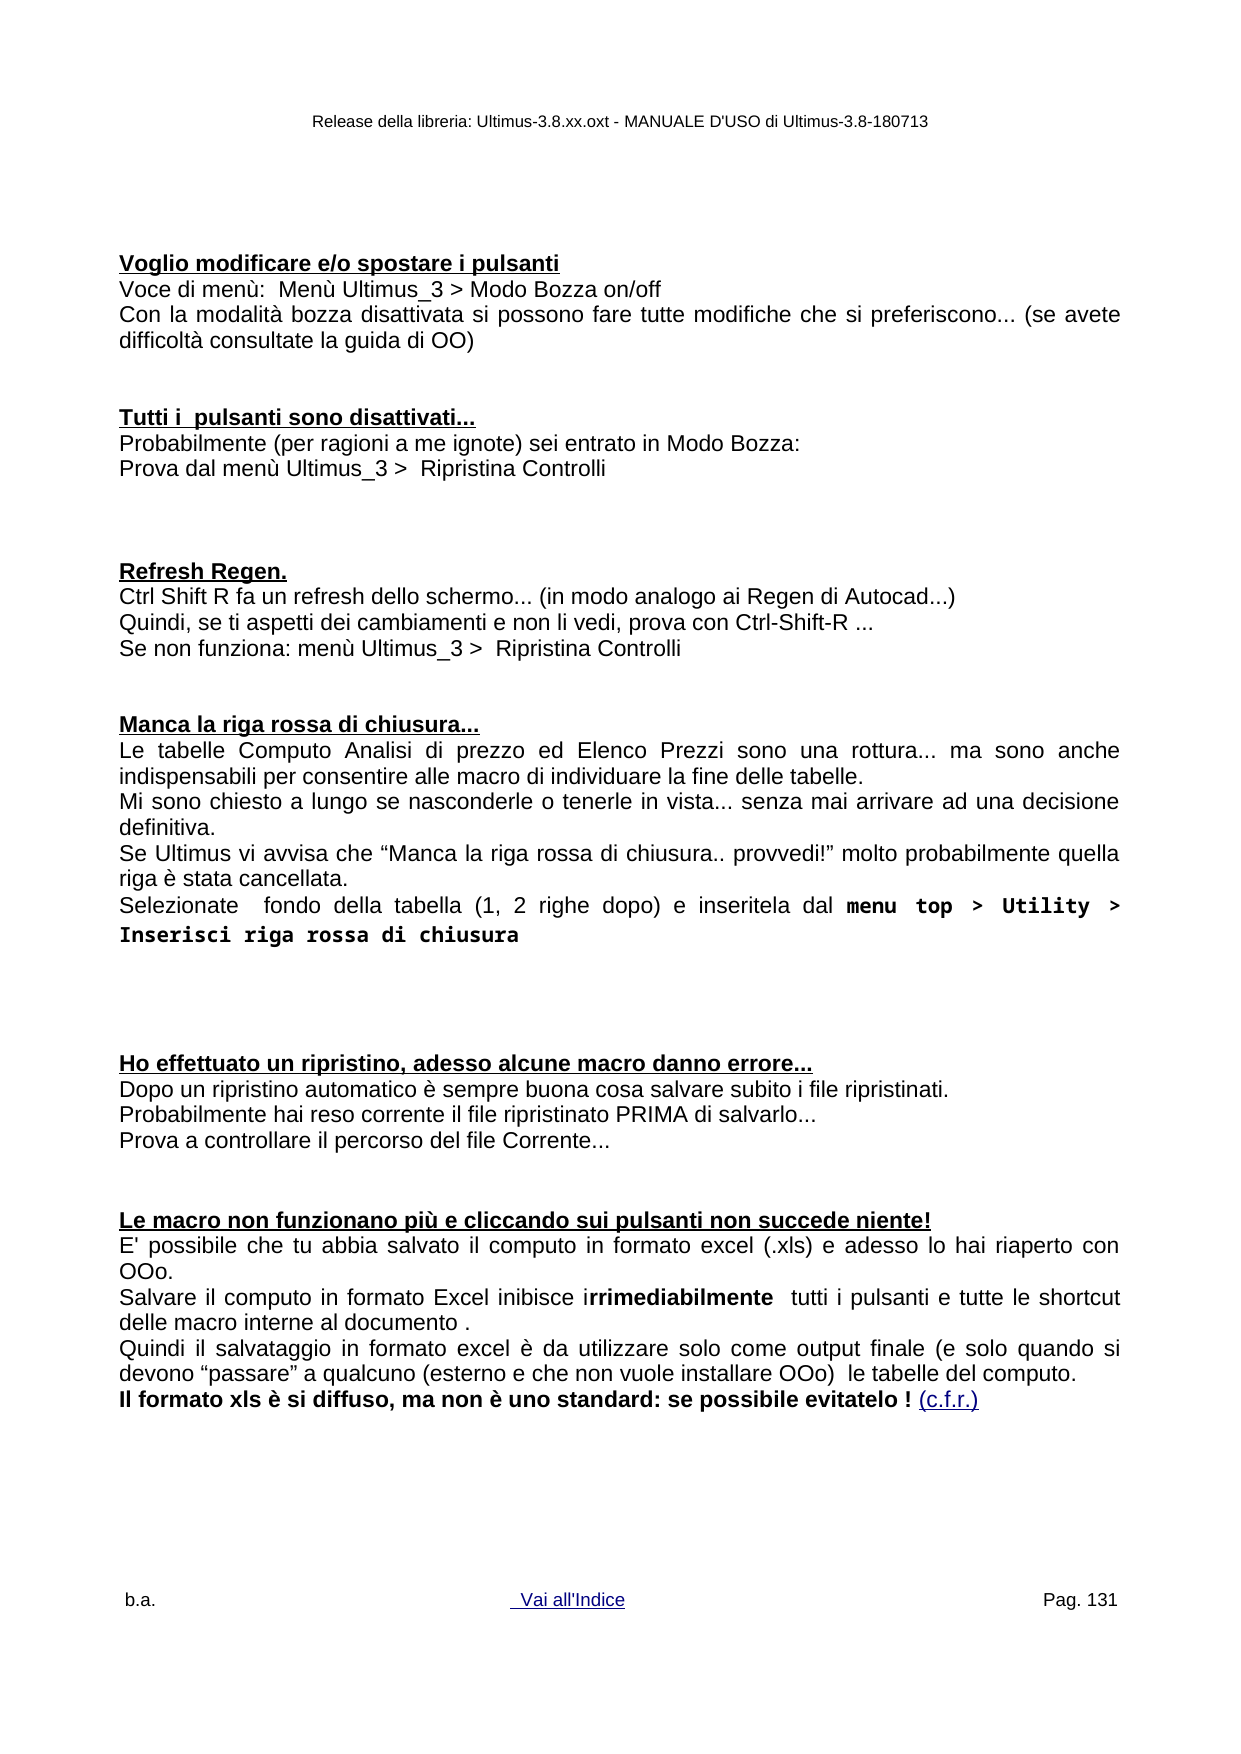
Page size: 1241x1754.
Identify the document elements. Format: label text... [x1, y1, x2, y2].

text Dopo un ripristino automatico è sempre buona cosa salvare subito i file ripristinati. [119, 1076, 1121, 1102]
text Voce di menù: Menù Ultimus_3 > Modo Bozza on/off [119, 276, 1121, 302]
text Tutti i pulsanti sono disattivati... [119, 404, 1121, 430]
text Se Ultimus vi avvisa che “Manca la riga rossa di chiusura.. provvedi!” molto probabilmente quella riga è stata cancellata. [119, 840, 1121, 891]
text Con la modalità bozza disattivata si possono fare tutte modifiche che si preferiscono... (se avete difficoltà consultate la guida di OO) [119, 302, 1121, 353]
text E' possibile che tu abbia salvato il computo in formato excel (.xls) e adesso lo hai riaperto con OOo. [119, 1233, 1121, 1284]
text Quindi, se ti aspetti dei cambiamenti e non li vedi, prova con Ctrl-Shift-R ... [119, 609, 1121, 635]
text Ctrl Shift R fa un refresh dello schermo... (in modo analogo ai Regen di Autocad...) [119, 584, 1121, 609]
text Mi sono chiesto a lungo se nasconderle o tenerle in vista... senza mai arrivare ad una decisione definitiva. [119, 789, 1121, 840]
text Voglio modificare e/o spostare i pulsanti [119, 251, 1121, 276]
text Probabilmente hai reso corrente il file ripristinato PRIMA di salvarlo... [119, 1102, 1121, 1128]
text Probabilmente (per ragioni a me ignote) sei entrato in Modo Bozza: [119, 430, 1121, 456]
text Le tabelle Computo Analisi di prezzo ed Elenco Prezzi sono una rottura... ma sono anche indispensabili per consentire alle macro di individuare la fine delle tabelle. [119, 738, 1121, 789]
text Refresh Regen. [119, 558, 1121, 584]
text Quindi il salvataggio in formato excel è da utilizzare solo come output finale (e solo quando si devono “passare” a qualcuno (esterno e che non vuole installare OOo) le tabelle del computo. [119, 1336, 1121, 1387]
text Se non funziona: menù Ultimus_3 > Ripristina Controlli [119, 635, 1121, 661]
text Il formato xls è si diffuso, ma non è uno standard: se possibile evitatelo ! (c.f.r.) [119, 1387, 1121, 1412]
text Le macro non funzionano più e cliccando sui pulsanti non succede niente! [119, 1207, 1121, 1233]
text Manca la riga rossa di chiusura... [119, 712, 1121, 738]
text Prova a controllare il percorso del file Corrente... [119, 1128, 1121, 1153]
text Salvare il computo in formato Excel inibisce irrimediabilmente tutti i pulsanti e tutte le shortcut delle macro interne al documento . [119, 1284, 1121, 1336]
text Selezionate fondo della tabella (1, 2 righe dopo) e inseritela dal menu top > Utility > Inserisci riga rossa di chiusura [119, 891, 1121, 948]
text Ho effettuato un ripristino, adesso alcune macro danno errore... [119, 1051, 1121, 1076]
text Prova dal menù Ultimus_3 > Ripristina Controlli [119, 456, 1121, 481]
